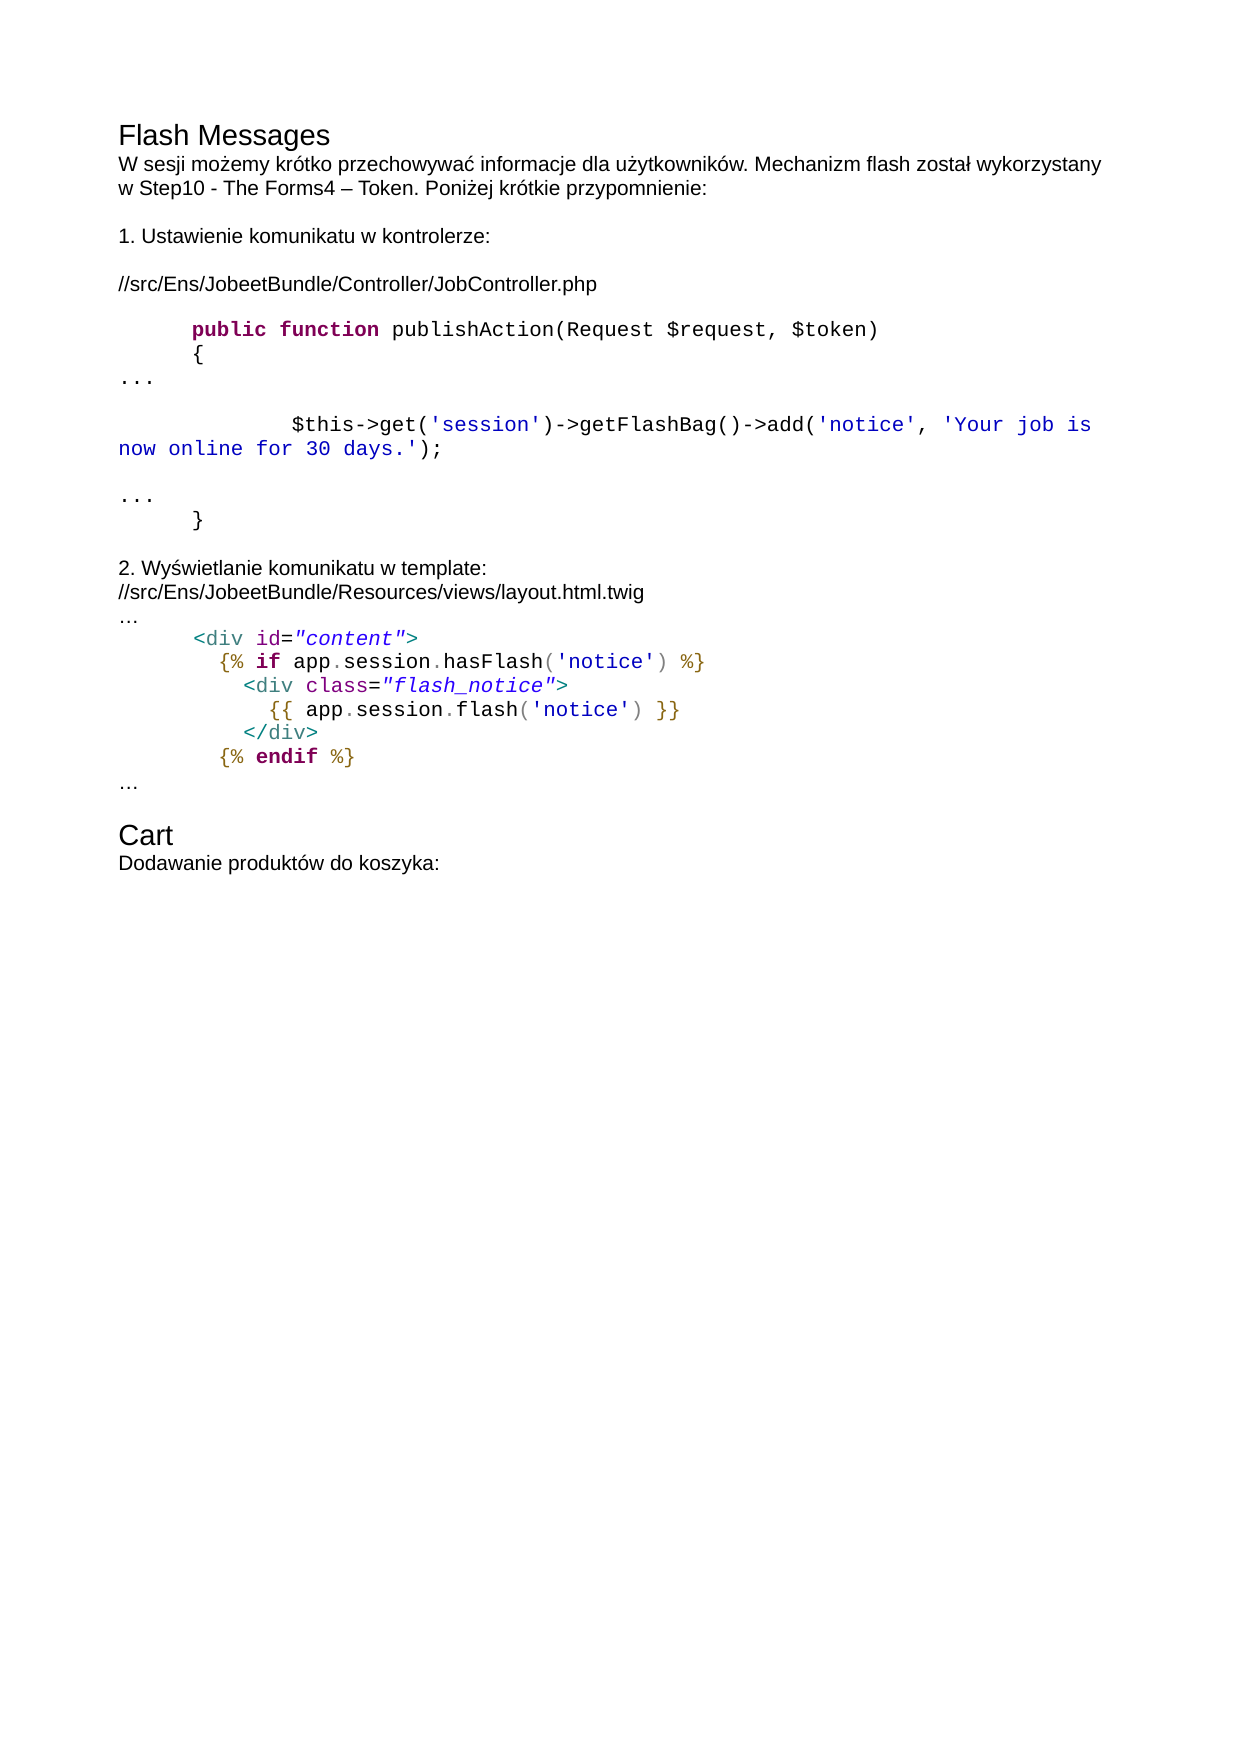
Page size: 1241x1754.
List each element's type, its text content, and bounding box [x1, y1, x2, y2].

text ... [118, 367, 1122, 390]
text … [118, 604, 1122, 628]
text //src/Ens/JobeetBundle/Resources/views/layout.html.twig [118, 580, 1122, 604]
text W sesji możemy krótko przechowywać informacje dla użytkowników. Mechanizm flash został wykorzystany w Step10 - The Forms4 – Token. Poniżej krótkie przypomnienie: [118, 152, 1122, 199]
text 1. Ustawienie komunikatu w kontrolerze: [118, 223, 1122, 247]
text $this->get('session')->getFlashBag()->add('notice', 'Your job is now online for 30 days.'); [118, 414, 1122, 461]
text Cart [118, 817, 1122, 851]
text public function publishAction(Request $request, $token) [118, 319, 1122, 343]
text Flash Messages [118, 118, 1122, 152]
text {{ app.session.flash('notice') }} [118, 699, 1122, 722]
text 2. Wyświetlanie komunikatu w template: [118, 556, 1122, 580]
text {% endif %} [118, 746, 1122, 769]
text { [118, 343, 1122, 367]
text <div class="flash_notice"> [118, 675, 1122, 699]
text {% if app.session.hasFlash('notice') %} [118, 651, 1122, 675]
text <div id="content"> [118, 628, 1122, 651]
text } [118, 508, 1122, 532]
text </div> [118, 722, 1122, 746]
text … [118, 769, 1122, 793]
text ... [118, 485, 1122, 508]
text Dodawanie produktów do koszyka: [118, 851, 1122, 875]
text //src/Ens/JobeetBundle/Controller/JobController.php [118, 271, 1122, 295]
